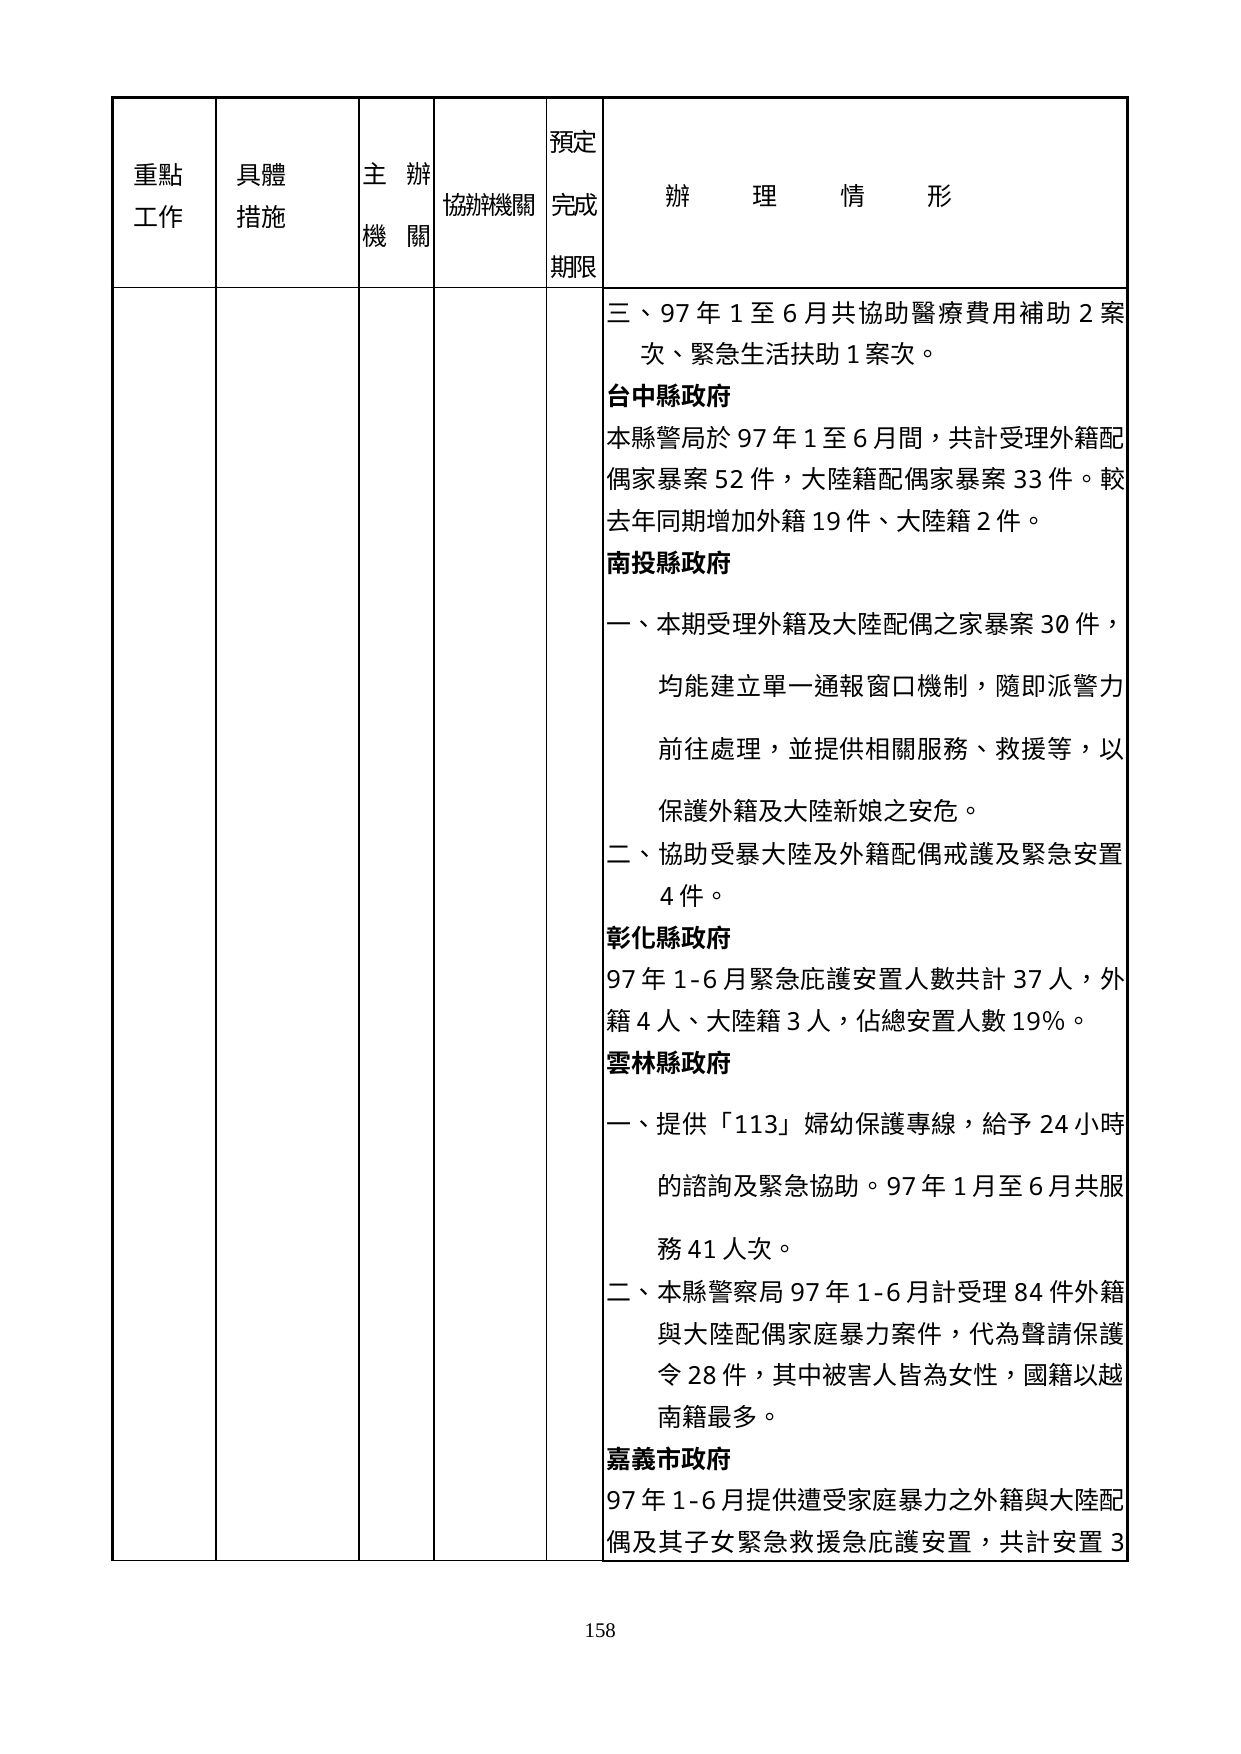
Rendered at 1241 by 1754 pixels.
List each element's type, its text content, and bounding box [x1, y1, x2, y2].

table_cell [114, 288, 215, 1560]
table_cell [435, 288, 546, 1560]
table_header 協辦機關 [435, 99, 546, 287]
table_header 具體 措施 [217, 99, 358, 287]
table_header 重點工作 [114, 99, 215, 287]
table_header 預定 完成期限 [547, 99, 602, 287]
table_cell [217, 288, 358, 1560]
table_cell [360, 288, 433, 1560]
table_cell 三、97年1至6月共協助醫療費用補助2案次、緊急生活扶助1案次。 台中縣政府 本縣警局於97年1至6月間，共計受理外籍配偶家暴案52件，大陸籍配偶家暴案33件。較去年同期增加外籍19件、大陸籍2件。 南投縣政府 一、本期受理外籍及大陸配偶之家暴案30件，均能建立單一通報窗口機制，隨即派警力前往處理，並提供相關服務、救援等，以保護外籍及大陸新娘之安危。 二、協助受暴大陸及外籍配偶戒護及緊急安置4件。 彰化縣政府 97年1-6月緊急庇護安置人數共計37人，外籍4人、大陸籍3人，佔總安置人數19％。 雲林縣政府 一、提供「113」婦幼保護專線，給予24小時的諮詢及緊急協助。97年1月至6月共服務41人次。 二、本縣警察局97年1-6月計受理84件外籍與大陸配偶家庭暴力案件，代為聲請保護令28件，其中被害人皆為女性，國籍以越南籍最多。 嘉義市政府 97年1-6月提供遭受家庭暴力之外籍與大陸配偶及其子女緊急救援急庇護安置，共計安置3 [604, 289, 1126, 1560]
table_cell [547, 288, 602, 1560]
table_header 辦 理 情 形 [604, 99, 1126, 287]
table_header 主 辦 機 關 [360, 99, 433, 287]
